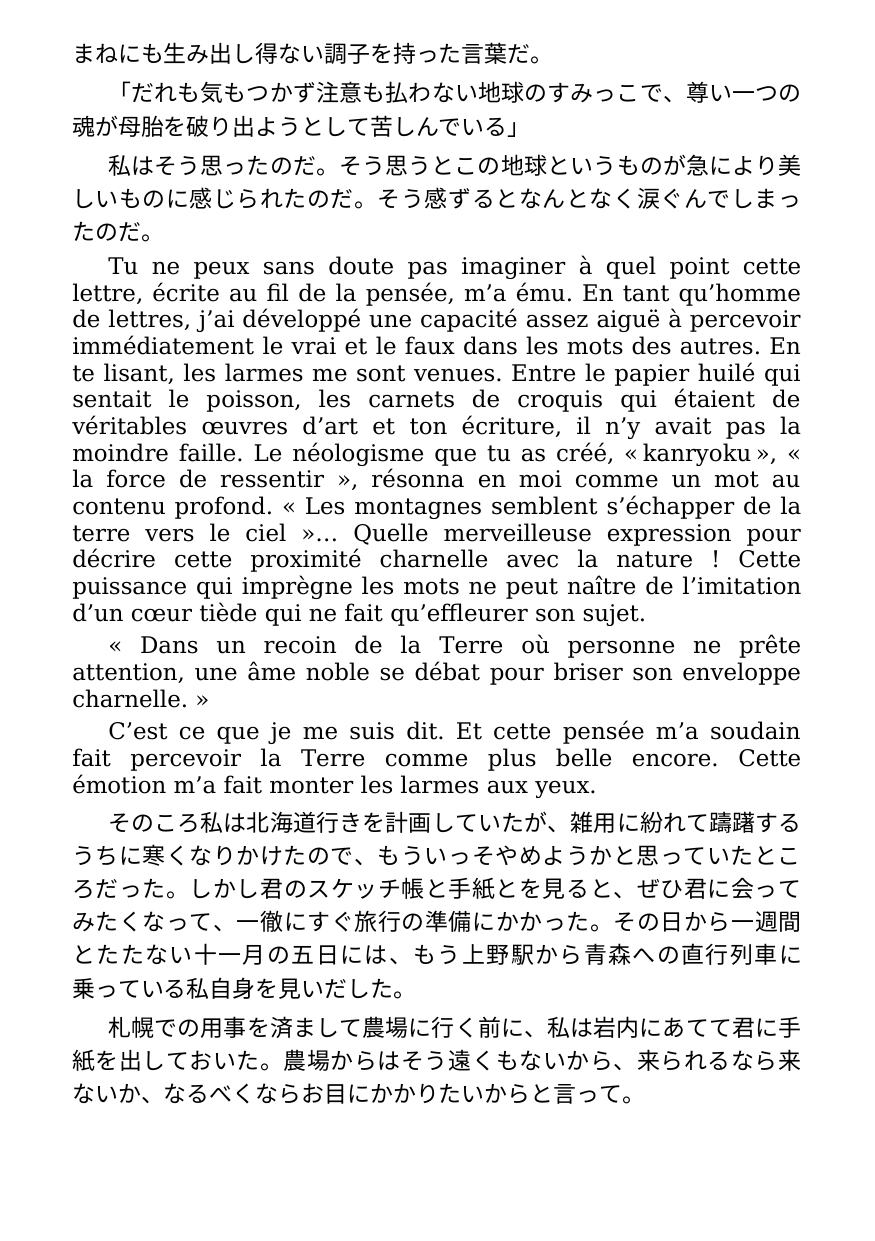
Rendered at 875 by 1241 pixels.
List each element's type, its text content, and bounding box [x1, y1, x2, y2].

text C’est ce que je me suis dit. Et cette pensée m’a soudain fait percevoir la Terre comme plus belle encore. Cette émotion m’a fait monter les larmes aux yeux. [72, 718, 802, 798]
text 私はそう思ったのだ。そう思うとこの地球というものが急により美しいものに感じられたのだ。そう感ずるとなんとなく涙ぐんでしまったのだ。 [72, 148, 802, 247]
text まねにも生み出し得ない調子を持った言葉だ。 [72, 36, 802, 69]
text そのころ私は北海道行きを計画していたが、雑用に紛れて躊躇するうちに寒くなりかけたので、もういっそやめようかと思っていたところだった。しかし君のスケッチ帳と手紙とを見ると、ぜひ君に会ってみたくなって、一徹にすぐ旅行の準備にかかった。その日から一週間とたたない十一月の五日には、もう上野駅から青森への直行列車に乗っている私自身を見いだした。 [72, 804, 802, 1004]
text 札幌での用事を済まして農場に行く前に、私は岩内にあてて君に手紙を出しておいた。農場からはそう遠くもないから、来られるなら来ないか、なるべくならお目にかかりたいからと言って。 [72, 1010, 802, 1109]
text Tu ne peux sans doute pas imaginer à quel point cette lettre, écrite au fil de la pensée, m’a ému. En tant qu’homme de lettres, j’ai développé une capacité assez aiguë à percevoir immédiatement le vrai et le faux dans les mots des autres. En te lisant, les larmes me sont venues. Entre le papier huilé qui sentait le poisson, les carnets de croquis qui étaient de véritables œuvres d’art et ton écriture, il n’y avait pas la moindre faille. Le néologisme que tu as créé, « kanryoku », « la force de ressentir », résonna en moi comme un mot au contenu profond. « Les montagnes semblent s’échapper de la terre vers le ciel »… Quelle merveilleuse expression pour décrire cette proximité charnelle avec la nature ! Cette puissance qui imprègne les mots ne peut naître de l’imitation d’un cœur tiède qui ne fait qu’effleurer son sujet. [72, 253, 802, 627]
text 「だれも気もつかず注意も払わない地球のすみっこで、尊い一つの魂が母胎を破り出ようとして苦しんでいる」 [72, 75, 802, 142]
text « Dans un recoin de la Terre où personne ne prête attention, une âme noble se débat pour briser son enveloppe charnelle. » [72, 632, 802, 712]
